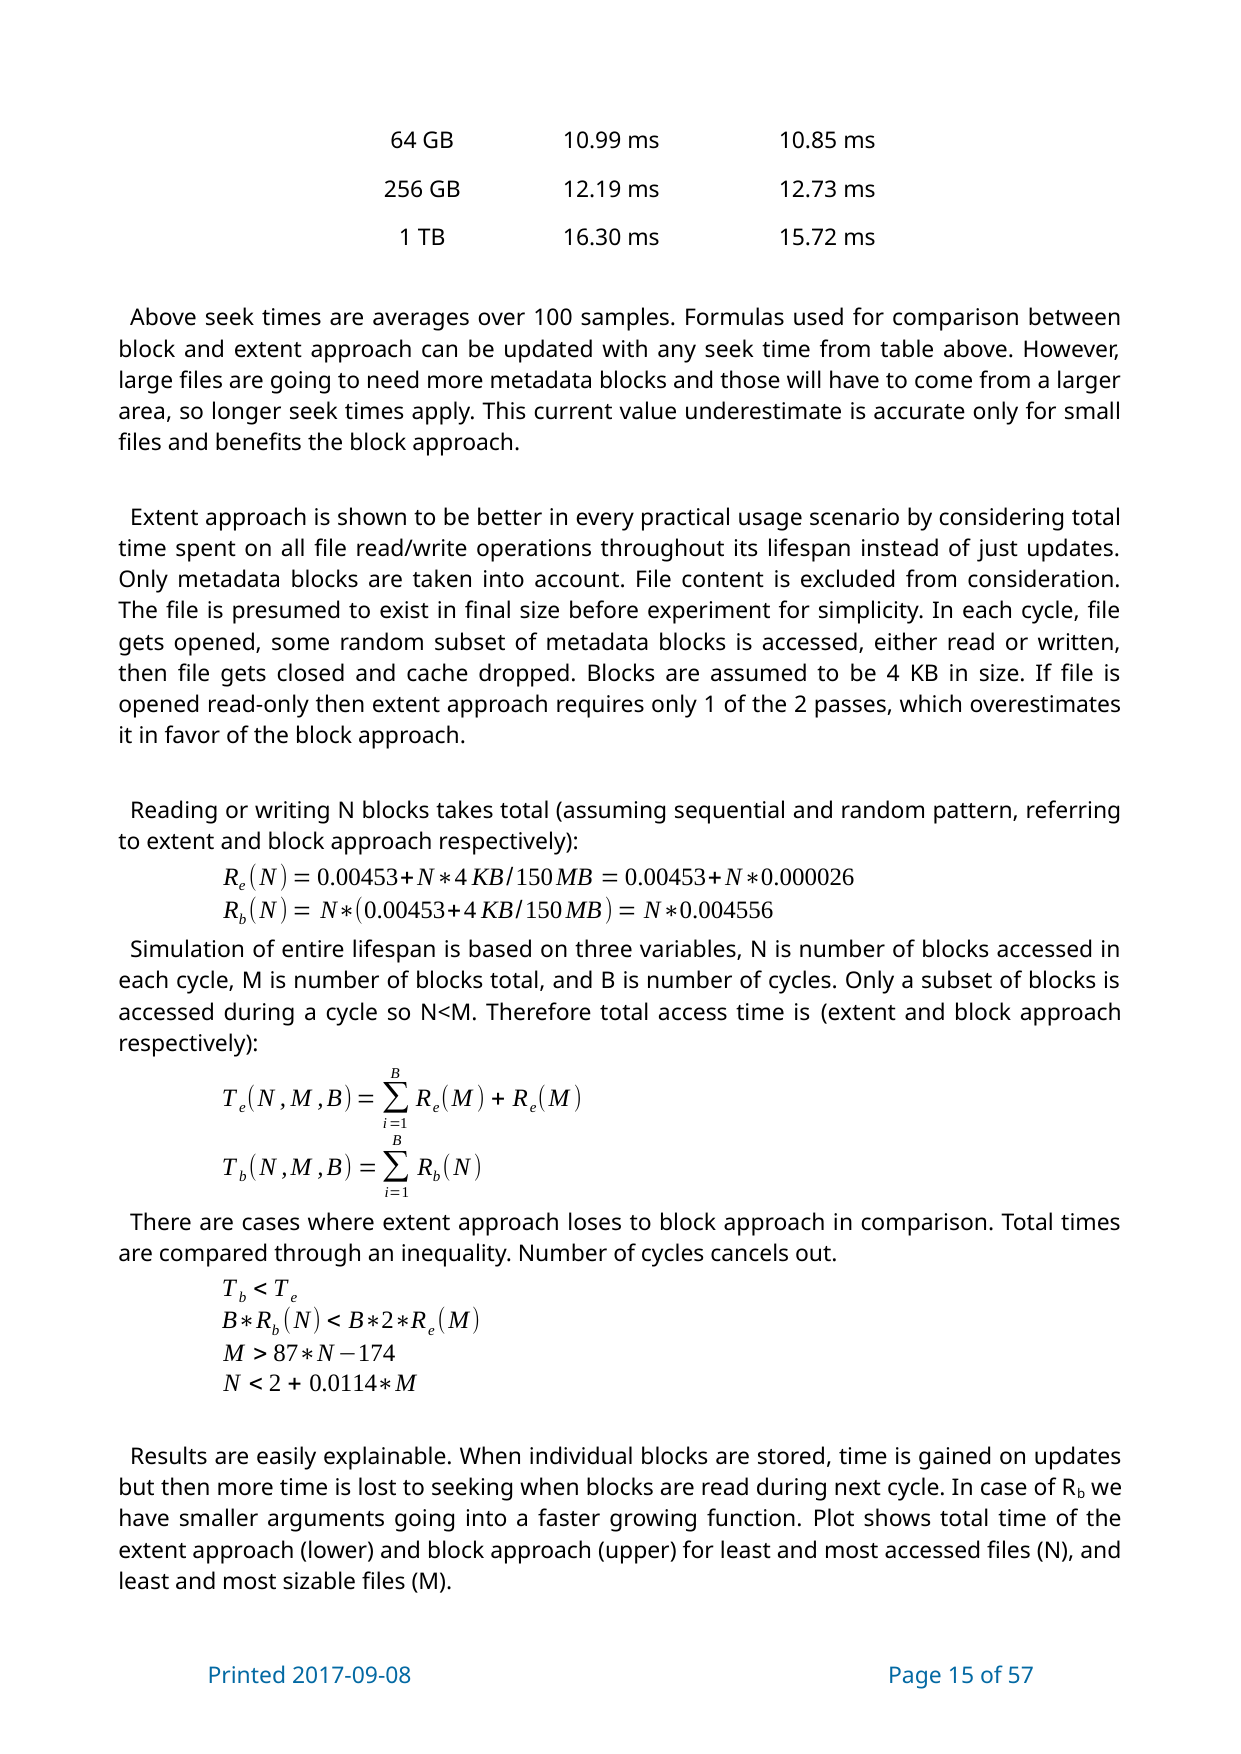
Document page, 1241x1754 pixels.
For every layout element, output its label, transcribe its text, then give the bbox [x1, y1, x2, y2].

table_cell 10.99 ms [501, 118, 709, 167]
text Results are easily explainable. When individual blocks are stored, time is gained on updates but then more time is lost to seeking when blocks are read during next cycle. In case of Rb we have smaller arguments going into a faster growing function. Plot shows total time of the extent approach (lower) and block approach (upper) for least and most accessed files (N), and least and most sizable files (M). [118, 1440, 1122, 1596]
table_cell [118, 215, 331, 264]
text Simulation of entire lifespan is based on three variables, N is number of blocks accessed in each cycle, M is number of blocks total, and B is number of cycles. Only a subset of blocks is accessed during a cycle so N<M. Therefore total access time is (extent and block approach respectively): [118, 933, 1122, 1058]
text Reading or writing N blocks takes total (assuming sequential and random pattern, referring to extent and block approach respectively): [118, 794, 1122, 856]
table_cell 16.30 ms [501, 215, 709, 264]
text Extent approach is shown to be better in every practical usage scenario by considering total time spent on all file read/write operations throughout its lifespan instead of just updates. Only metadata blocks are taken into account. File content is excluded from consideration. The file is presumed to exist in final size before experiment for simplicity. In each cycle, file gets opened, some random subset of metadata blocks is accessed, either read or written, then file gets closed and cache dropped. Blocks are assumed to be 4 KB in size. If file is opened read-only then extent approach requires only 1 of the 2 passes, which overestimates it in favor of the block approach. [118, 501, 1122, 751]
table_cell 256 GB [331, 167, 501, 215]
text There are cases where extent approach loses to block approach in comparison. Total times are compared through an inequality. Number of cycles cancels out. [118, 1206, 1122, 1268]
table_cell 15.72 ms [709, 215, 933, 264]
table_cell 12.19 ms [501, 167, 709, 215]
table_cell [933, 215, 1122, 264]
text Above seek times are averages over 100 samples. Formulas used for comparison between block and extent approach can be updated with any seek time from table above. However, large files are going to need more metadata blocks and those will have to come from a larger area, so longer seek times apply. This current value underestimate is accurate only for small files and benefits the block approach. [118, 301, 1122, 457]
table_cell [933, 167, 1122, 215]
table_cell [118, 167, 331, 215]
table_cell 64 GB [331, 118, 501, 167]
table_cell [933, 118, 1122, 167]
table_cell 10.85 ms [709, 118, 933, 167]
table_cell 1 TB [331, 215, 501, 264]
table_cell 12.73 ms [709, 167, 933, 215]
table_cell [118, 118, 331, 167]
